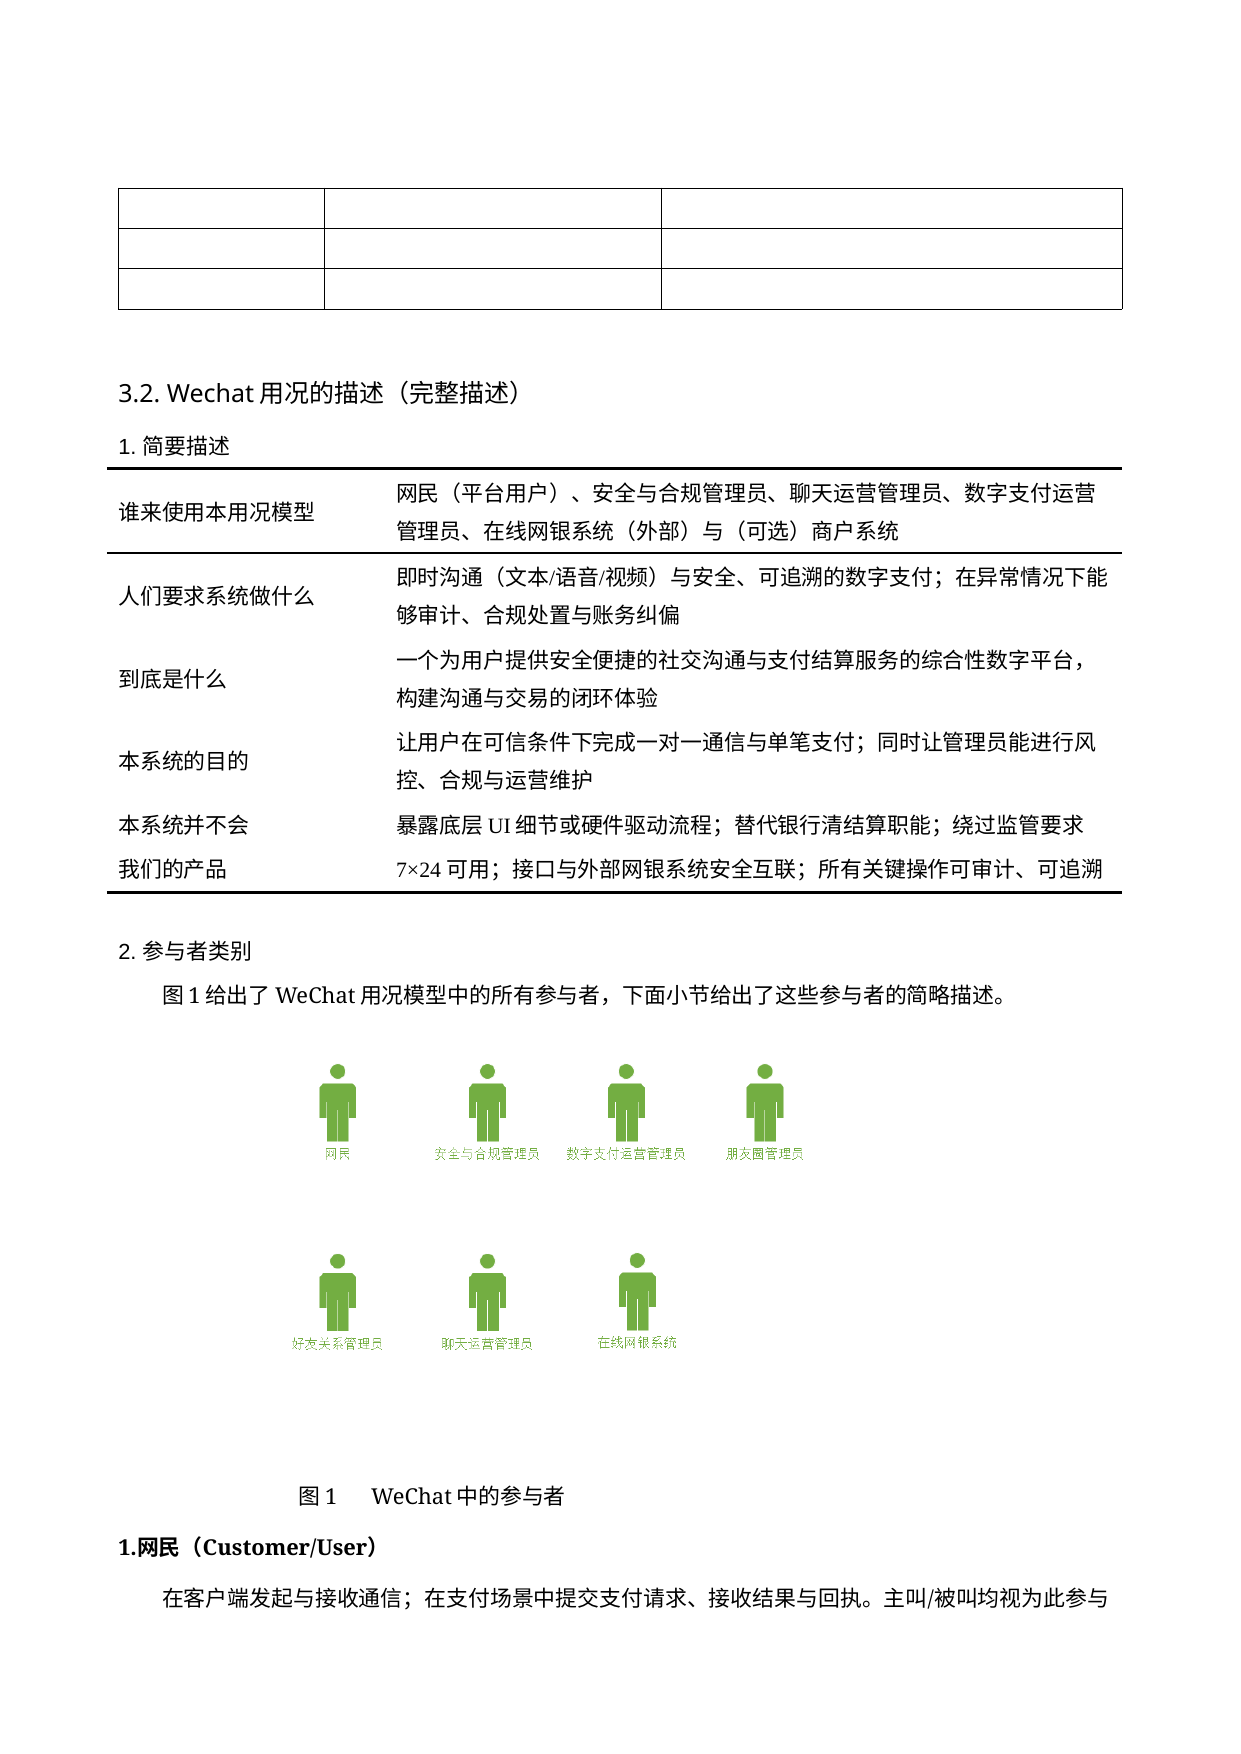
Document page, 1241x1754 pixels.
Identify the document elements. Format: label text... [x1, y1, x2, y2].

table_cell 暴露底层UI细节或硬件驱动流程；替代银行清结算职能；绕过监管要求 [385, 801, 1122, 846]
table_cell [662, 189, 1122, 228]
subtitle 参与者类别 [118, 934, 1122, 966]
table_cell [119, 269, 324, 308]
table_cell 本系统的目的 [107, 719, 384, 801]
subtitle 简要描述 [118, 429, 1122, 460]
table_cell [662, 229, 1122, 268]
table_cell [325, 269, 661, 308]
table_header 网民（平台用户）、安全与合规管理员、聊天运营管理员、数字支付运营管理员、在线网银系统（外部）与（可选）商户系统 [385, 470, 1122, 552]
picture [243, 1033, 840, 1454]
text 在客户端发起与接收通信；在支付场景中提交支付请求、接收结果与回执。主叫/被叫均视为此参与 [118, 1581, 1122, 1613]
text 1.网民（Customer/User） [118, 1530, 1122, 1562]
subtitle Wechat用况的描述（完整描述） [118, 373, 1122, 410]
table_cell [119, 229, 324, 268]
table_cell 到底是什么 [107, 636, 384, 719]
table_cell 一个为用户提供安全便捷的社交沟通与支付结算服务的综合性数字平台，构建沟通与交易的闭环体验 [385, 636, 1122, 719]
table_cell [662, 269, 1122, 308]
text 图1给出了WeChat用况模型中的所有参与者，下面小节给出了这些参与者的简略描述。 [118, 978, 1122, 1010]
table_header 谁来使用本用况模型 [107, 470, 384, 552]
table_cell 7×24 可用；接口与外部网银系统安全互联；所有关键操作可审计、可追溯 [385, 846, 1122, 891]
table_cell 本系统并不会 [107, 801, 384, 846]
table_cell [119, 189, 324, 228]
text 图1 WeChat中的参与者 [118, 1454, 1122, 1511]
table_cell 让用户在可信条件下完成一对一通信与单笔支付；同时让管理员能进行风控、合规与运营维护 [385, 719, 1122, 801]
table_cell 我们的产品 [107, 846, 384, 891]
table_cell 人们要求系统做什么 [107, 554, 384, 636]
table_cell [325, 189, 661, 228]
table_cell 即时沟通（文本/语音/视频）与安全、可追溯的数字支付；在异常情况下能够审计、合规处置与账务纠偏 [385, 554, 1122, 636]
table_cell [325, 229, 661, 268]
